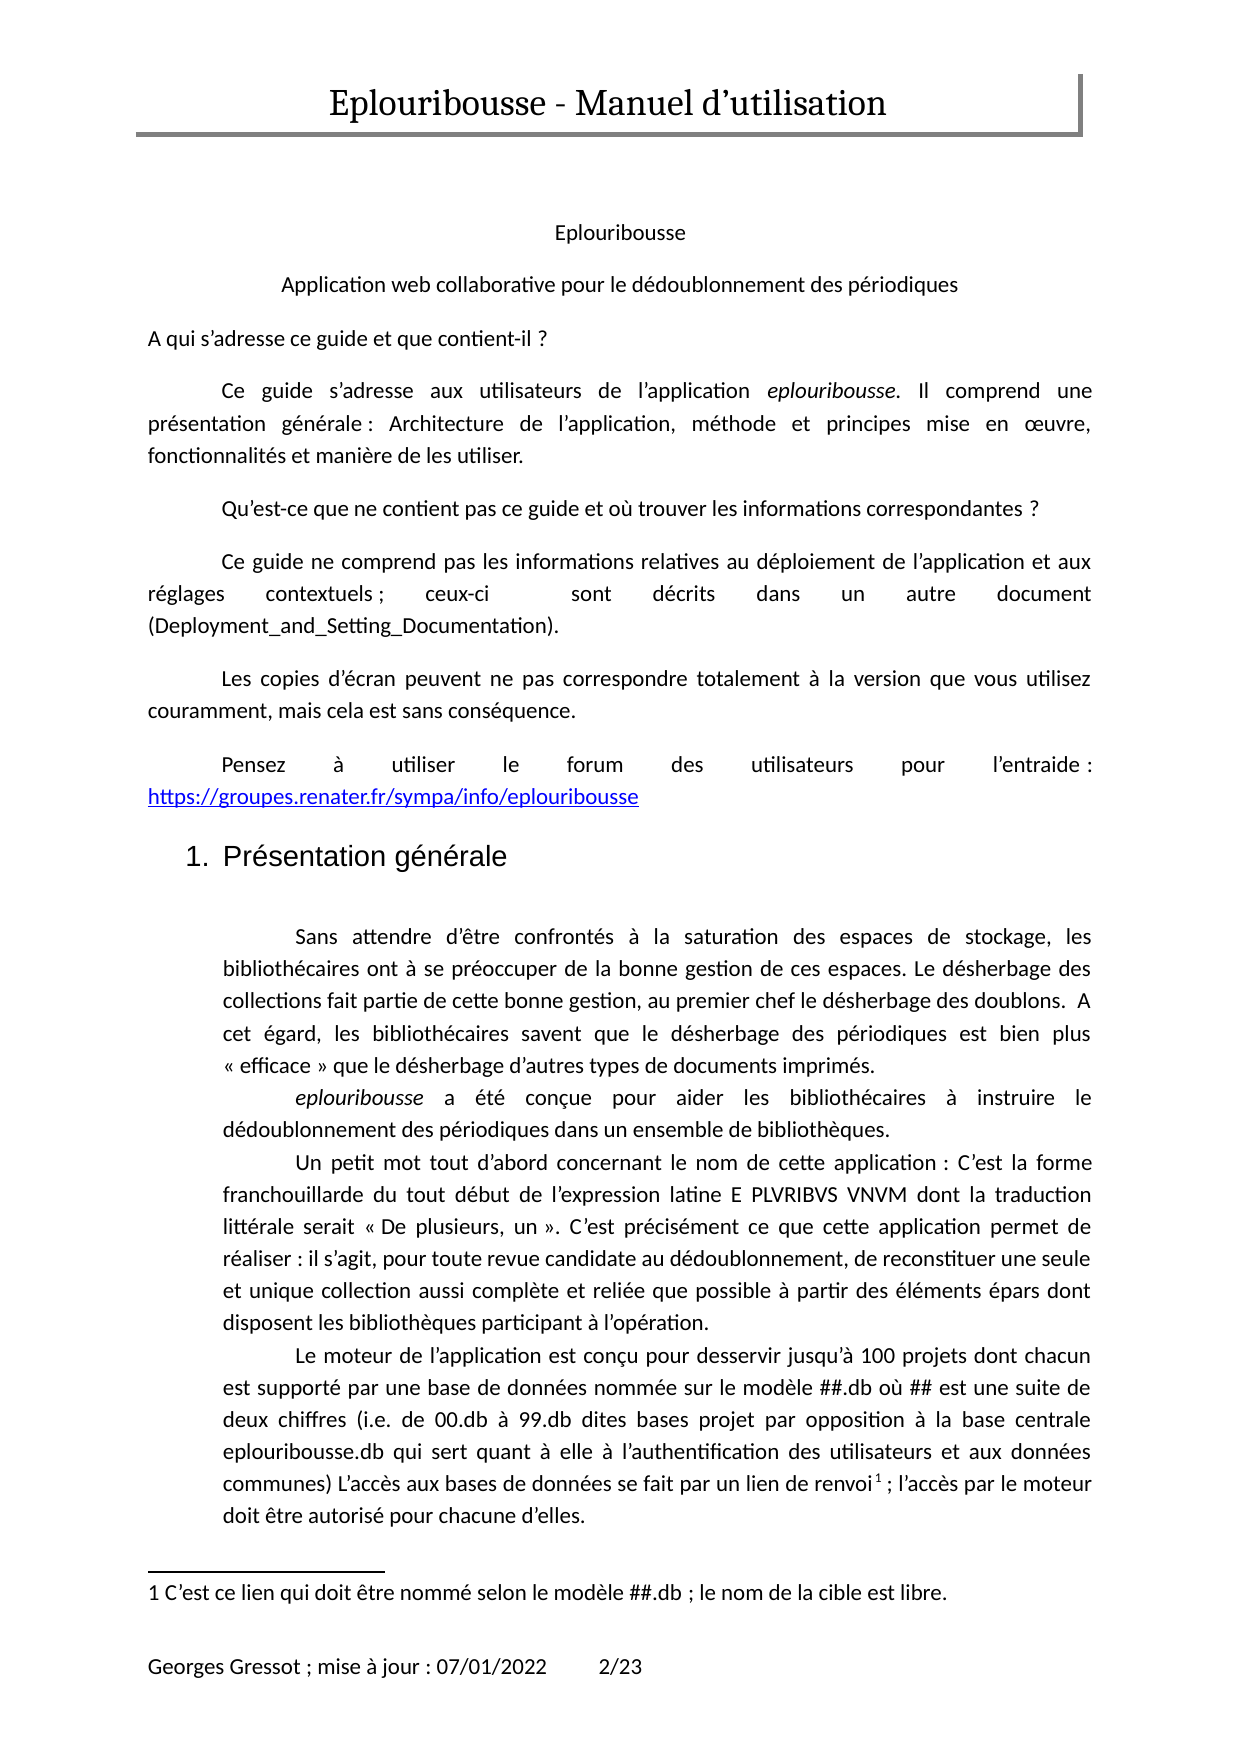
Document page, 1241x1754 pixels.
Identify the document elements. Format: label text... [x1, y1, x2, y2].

text Application web collaborative pour le dédoublonnement des périodiques [148, 271, 1093, 299]
list Le moteur de l’application est conçu pour desservir jusqu’à 100 projets dont chacun est supporté par une base de données nommée sur le modèle ##.db où ## est une suite de deux chiffres (i.e. de 00.db à 99.db dites bases projet par opposition à la base centrale eplouribousse.db qui sert quant à elle à l’authentification des utilisateurs et aux données communes) L’accès aux bases de données se fait par un lien de renvoi ; l’accès par le moteur doit être autorisé pour chacune d’elles. [223, 1341, 1093, 1530]
text Ce guide ne comprend pas les informations relatives au déploiement de l’application et aux réglages contextuels ; ceux-ci sont décrits dans un autre document (Deployment_and_Setting_Documentation). [148, 547, 1093, 639]
text Eplouribousse [148, 218, 1093, 246]
text Qu’est-ce que ne contient pas ce guide et où trouver les informations correspondantes ? [148, 494, 1093, 522]
list Un petit mot tout d’abord concernant le nom de cette application : C’est la forme franchouillarde du tout début de l’expression latine E PLVRIBVS VNVM dont la traduction littérale serait « De plusieurs, un ». C’est précisément ce que cette application permet de réaliser : il s’agit, pour toute revue candidate au dédoublonnement, de reconstituer une seule et unique collection aussi complète et reliée que possible à partir des éléments épars dont disposent les bibliothèques participant à l’opération. [223, 1148, 1093, 1337]
text A qui s’adresse ce guide et que contient-il ? [148, 324, 1093, 352]
text Les copies d’écran peuvent ne pas correspondre totalement à la version que vous utilisez couramment, mais cela est sans conséquence. [148, 664, 1093, 725]
text Ce guide s’adresse aux utilisateurs de l’application eplouribousse. Il comprend une présentation générale : Architecture de l’application, méthode et principes mise en œuvre, fonctionnalités et manière de les utiliser. [148, 377, 1093, 469]
list Sans attendre d’être confrontés à la saturation des espaces de stockage, les bibliothécaires ont à se préoccuper de la bonne gestion de ces espaces. Le désherbage des collections fait partie de cette bonne gestion, au premier chef le désherbage des doublons. A cet égard, les bibliothécaires savent que le désherbage des périodiques est bien plus « efficace » que le désherbage d’autres types de documents imprimés. [223, 922, 1093, 1079]
subtitle Présentation générale [185, 839, 1093, 873]
list eplouribousse a été conçue pour aider les bibliothécaires à instruire le dédoublonnement des périodiques dans un ensemble de bibliothèques. [223, 1083, 1093, 1143]
text Pensez à utiliser le forum des utilisateurs pour l’entraide : https://groupes.renater.fr/sympa/info/eplouribousse [148, 750, 1093, 810]
text C’est ce lien qui doit être nommé selon le modèle ##.db ; le nom de la cible est libre. [148, 1578, 1093, 1606]
